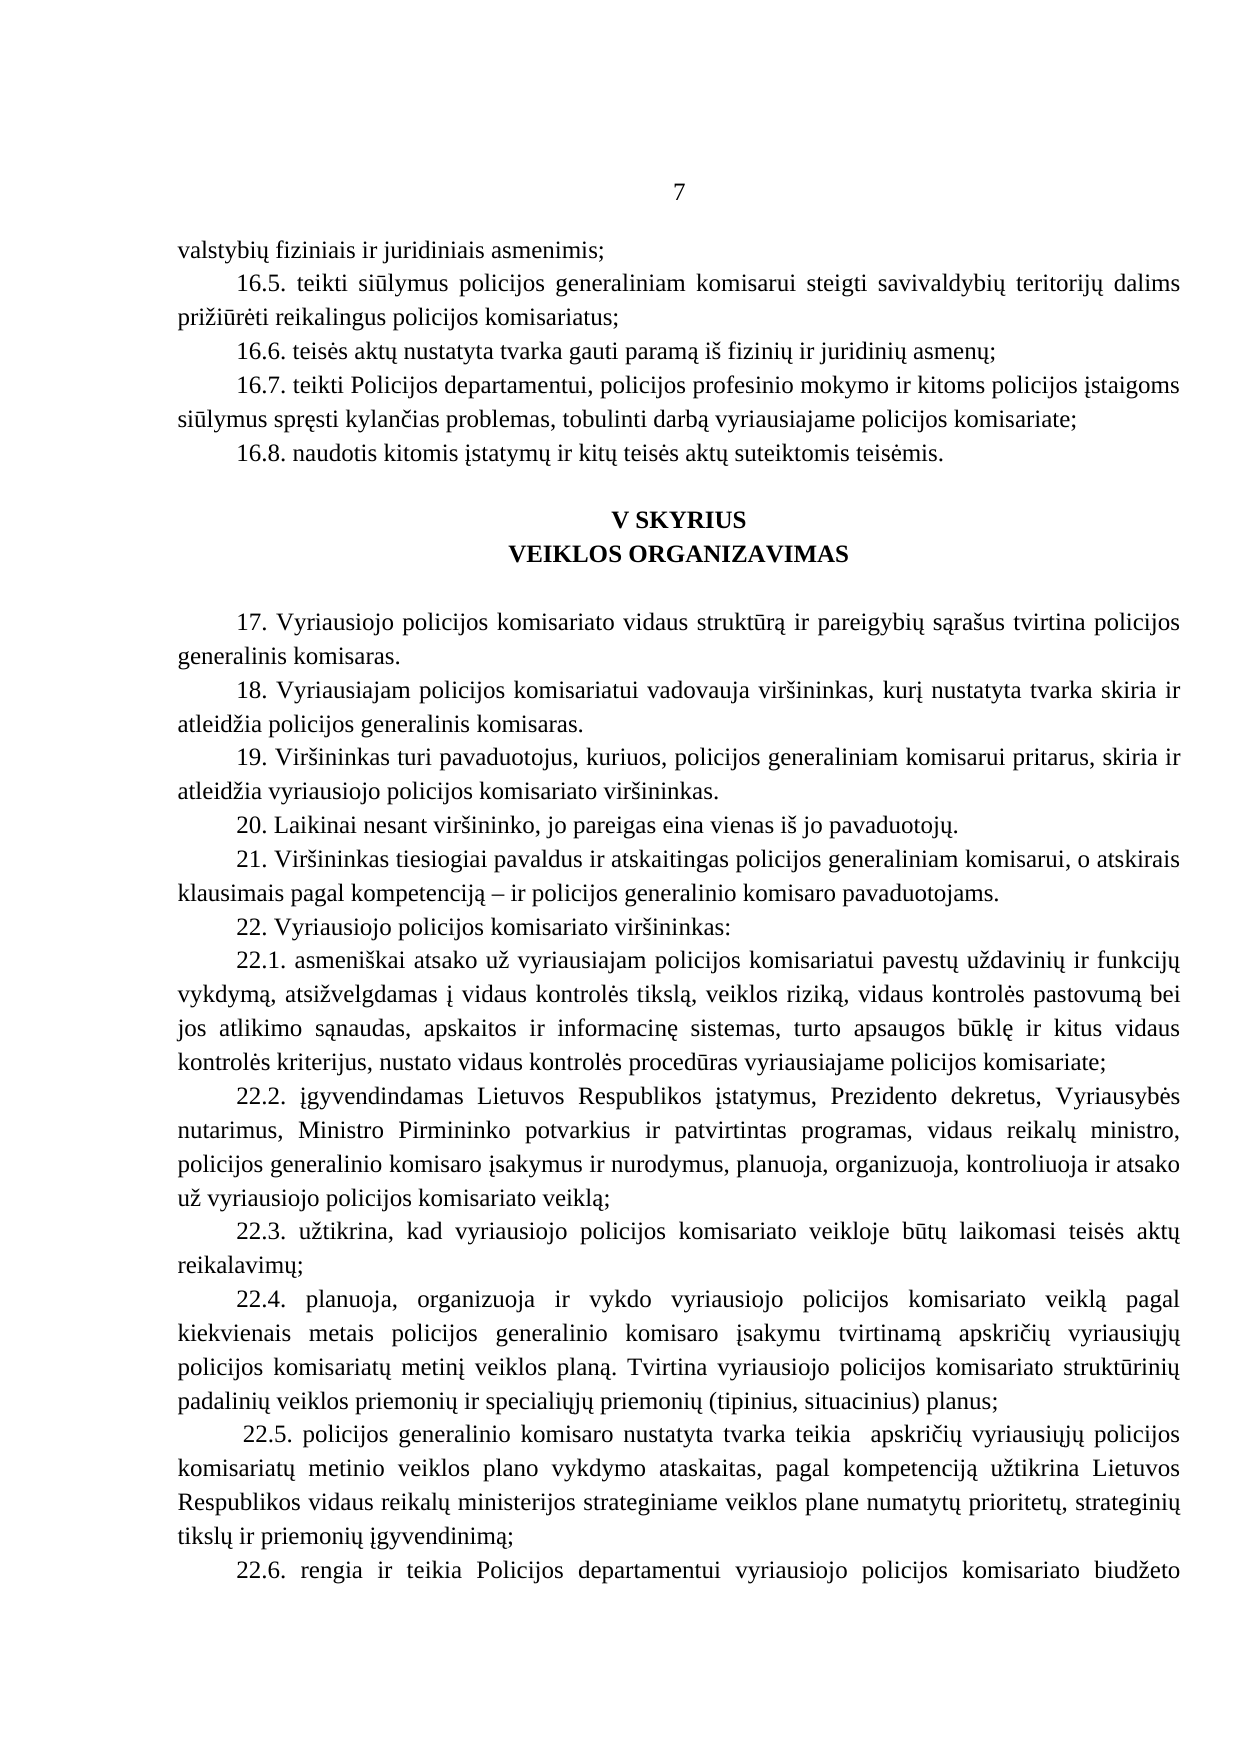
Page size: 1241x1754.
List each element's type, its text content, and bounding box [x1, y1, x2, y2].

text 22.5. policijos generalinio komisaro nustatyta tvarka teikia apskričių vyriausiųjų policijos komisariatų metinio veiklos plano vykdymo ataskaitas, pagal kompetenciją užtikrina Lietuvos Respublikos vidaus reikalų ministerijos strateginiame veiklos plane numatytų prioritetų, strateginių tikslų ir priemonių įgyvendinimą; [177, 1419, 1181, 1550]
text 16.5. teikti siūlymus policijos generaliniam komisarui steigti savivaldybių teritorijų dalims prižiūrėti reikalingus policijos komisariatus; [177, 268, 1181, 331]
text 16.8. naudotis kitomis įstatymų ir kitų teisės aktų suteiktomis teisėmis. [177, 438, 1181, 467]
text 22.1. asmeniškai atsako už vyriausiajam policijos komisariatui pavestų uždavinių ir funkcijų vykdymą, atsižvelgdamas į vidaus kontrolės tikslą, veiklos riziką, vidaus kontrolės pastovumą bei jos atlikimo sąnaudas, apskaitos ir informacinę sistemas, turto apsaugos būklę ir kitus vidaus kontrolės kriterijus, nustato vidaus kontrolės procedūras vyriausiajame policijos komisariate; [177, 946, 1181, 1076]
text 17. Vyriausiojo policijos komisariato vidaus struktūrą ir pareigybių sąrašus tvirtina policijos generalinis komisaras. [177, 607, 1181, 670]
text valstybių fiziniais ir juridiniais asmenimis; [177, 235, 1181, 263]
text 22.2. įgyvendindamas Lietuvos Respublikos įstatymus, Prezidento dekretus, Vyriausybės nutarimus, Ministro Pirmininko potvarkius ir patvirtintas programas, vidaus reikalų ministro, policijos generalinio komisaro įsakymus ir nurodymus, planuoja, organizuoja, kontroliuoja ir atsako už vyriausiojo policijos komisariato veiklą; [177, 1081, 1181, 1211]
text 16.6. teisės aktų nustatyta tvarka gauti paramą iš fizinių ir juridinių asmenų; [177, 336, 1181, 365]
text 21. Viršininkas tiesiogiai pavaldus ir atskaitingas policijos generaliniam komisarui, o atskirais klausimais pagal kompetenciją – ir policijos generalinio komisaro pavaduotojams. [177, 844, 1181, 907]
text 18. Vyriausiajam policijos komisariatui vadovauja viršininkas, kurį nustatyta tvarka skiria ir atleidžia policijos generalinis komisaras. [177, 675, 1181, 737]
text 16.7. teikti Policijos departamentui, policijos profesinio mokymo ir kitoms policijos įstaigoms siūlymus spręsti kylančias problemas, tobulinti darbą vyriausiajame policijos komisariate; [177, 370, 1181, 433]
text V SKYRIUS [176, 506, 1181, 534]
text 20. Laikinai nesant viršininko, jo pareigas eina vienas iš jo pavaduotojų. [177, 810, 1181, 839]
text 22. Vyriausiojo policijos komisariato viršininkas: [177, 912, 1181, 941]
text 19. Viršininkas turi pavaduotojus, kuriuos, policijos generaliniam komisarui pritarus, skiria ir atleidžia vyriausiojo policijos komisariato viršininkas. [177, 742, 1181, 805]
text VEIKLOS ORGANIZAVIMAS [176, 539, 1181, 568]
text 22.3. užtikrina, kad vyriausiojo policijos komisariato veikloje būtų laikomasi teisės aktų reikalavimų; [177, 1216, 1181, 1279]
text 22.6. rengia ir teikia Policijos departamentui vyriausiojo policijos komisariato biudžeto [177, 1555, 1181, 1584]
text 22.4. planuoja, organizuoja ir vykdo vyriausiojo policijos komisariato veiklą pagal kiekvienais metais policijos generalinio komisaro įsakymu tvirtinamą apskričių vyriausiųjų policijos komisariatų metinį veiklos planą. Tvirtina vyriausiojo policijos komisariato struktūrinių padalinių veiklos priemonių ir specialiųjų priemonių (tipinius, situacinius) planus; [177, 1284, 1181, 1414]
